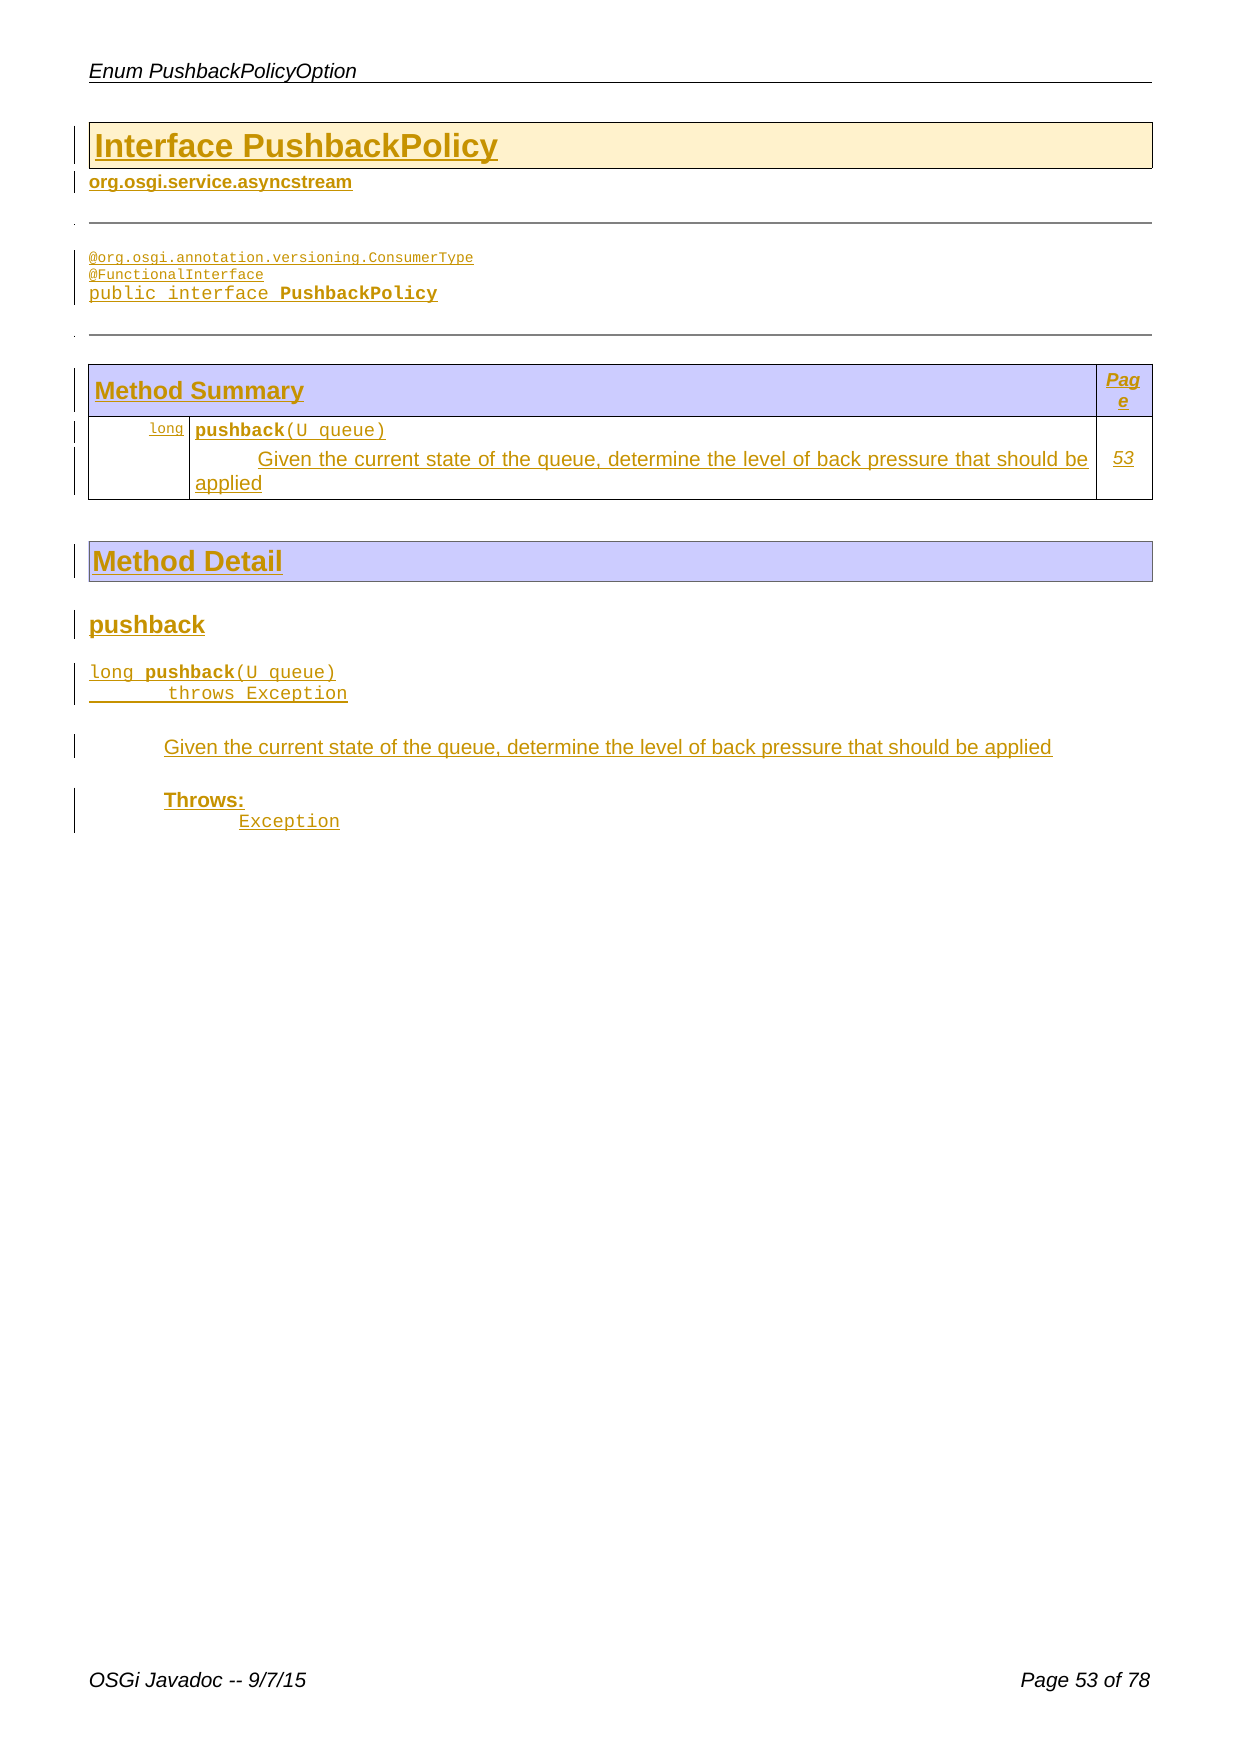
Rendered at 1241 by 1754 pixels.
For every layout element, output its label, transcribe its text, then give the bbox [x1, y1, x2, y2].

table_cell long [89, 417, 189, 499]
subtitle pushback [88, 610, 1152, 639]
table_header Page [1097, 365, 1152, 416]
table_cell pushback(U queue) Given the current state of the queue, determine the level of back pressure that should be applied [190, 417, 1096, 499]
text Throws: [163, 788, 1152, 812]
subtitle Method Detail [90, 542, 1152, 581]
text @org.osgi.annotation.versioning.ConsumerType @FunctionalInterface public interface PushbackPolicy [88, 250, 1152, 305]
subtitle Interface PushbackPolicy [90, 123, 1152, 168]
table_header Method Summary [89, 365, 1096, 416]
text Given the current state of the queue, determine the level of back pressure that should be applied [163, 734, 1152, 758]
text org.osgi.service.asyncstream [88, 171, 1152, 193]
text Exception [238, 812, 1152, 833]
text long pushback(U queue) throws Exception [88, 663, 1152, 705]
table_cell [1097, 417, 1152, 499]
